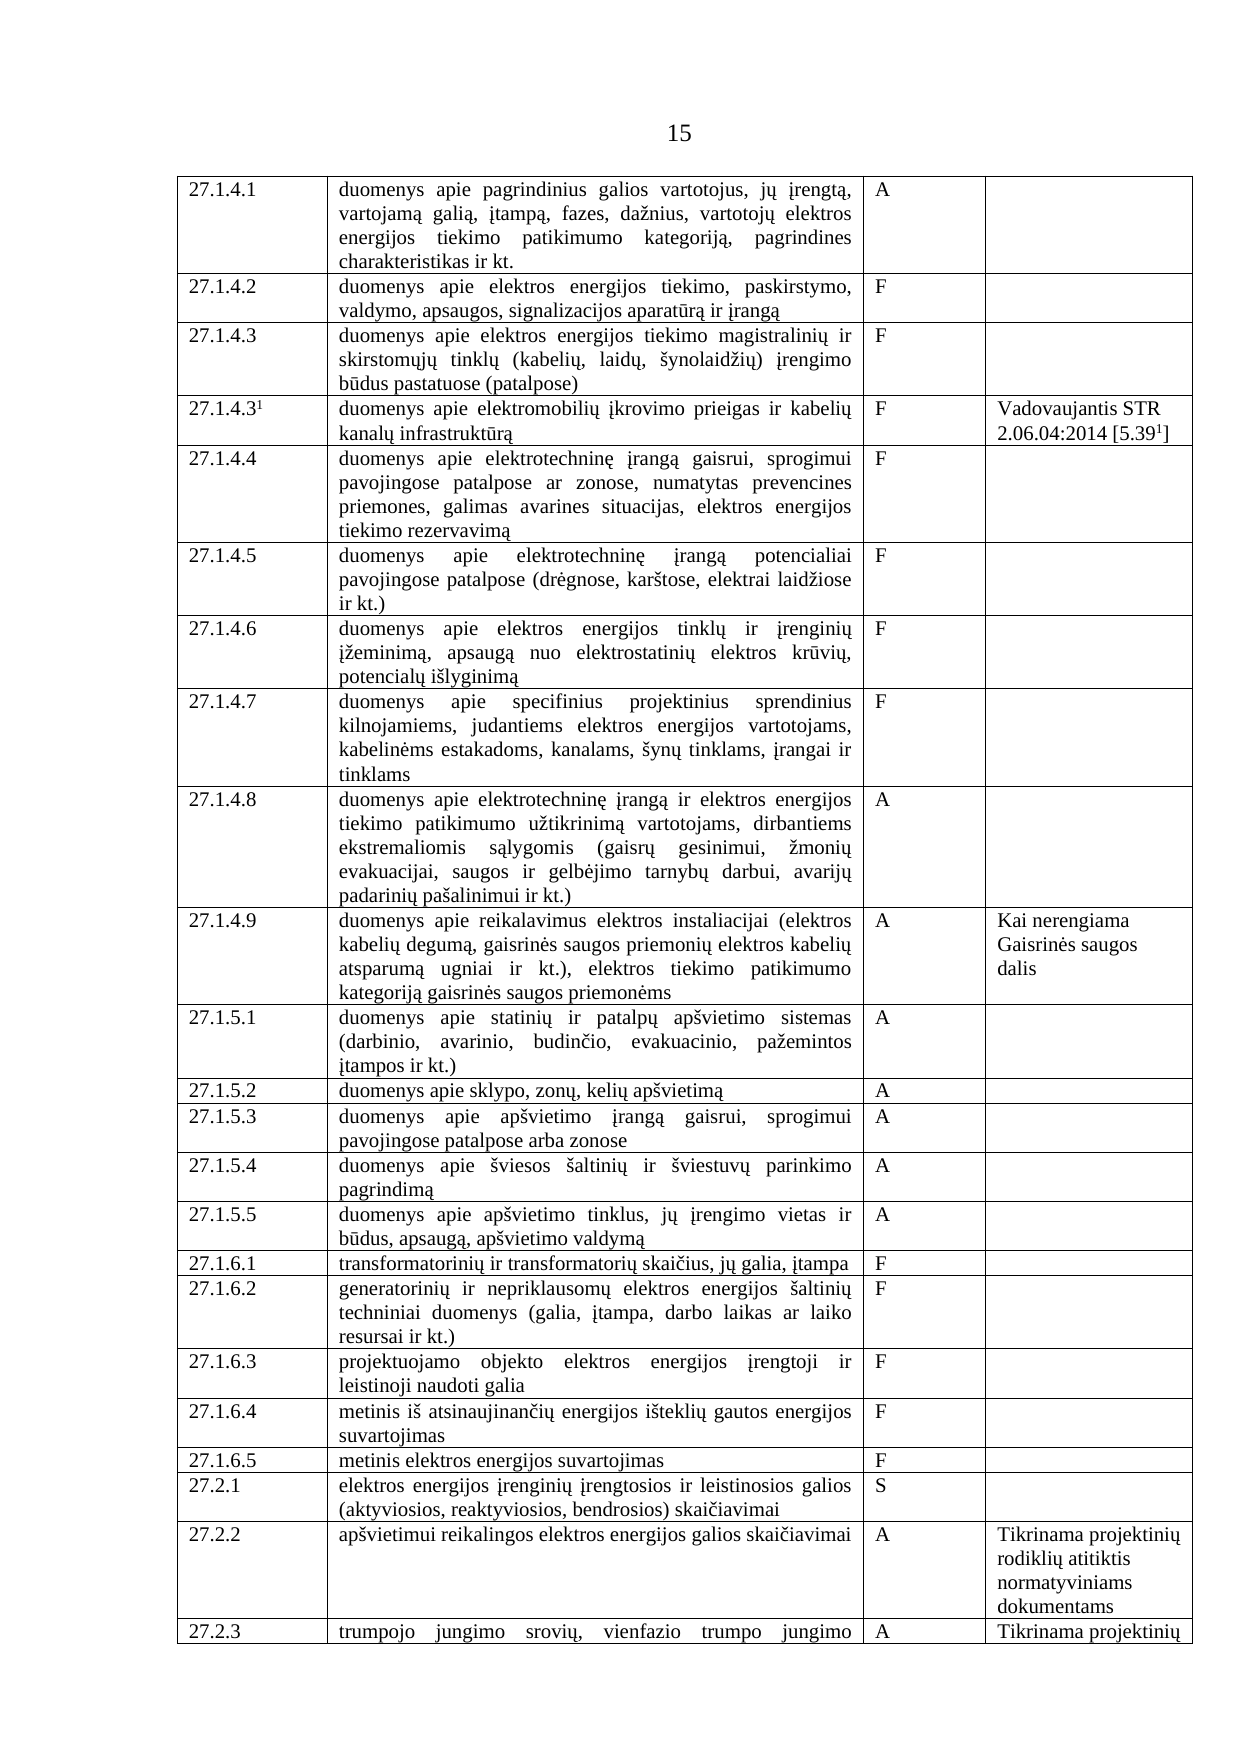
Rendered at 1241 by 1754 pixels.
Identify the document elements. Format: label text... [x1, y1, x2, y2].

table_cell 27.1.5.5 [178, 1202, 327, 1250]
table_cell A [864, 1005, 985, 1077]
table_cell 27.1.5.3 [178, 1104, 327, 1152]
table_cell A [864, 1079, 985, 1102]
table_cell 27.1.6.4 [178, 1399, 327, 1447]
table_cell F [864, 1349, 985, 1397]
table_cell elektros energijos įrenginių įrengtosios ir leistinosios galios (aktyviosios, reaktyviosios, bendrosios) skaičiavimai [328, 1473, 863, 1521]
table_cell [986, 1005, 1192, 1077]
table_cell [986, 1153, 1192, 1201]
table_cell Vadovaujantis STR 2.06.04:2014 [5.391] [986, 396, 1192, 444]
table_cell [986, 1104, 1192, 1152]
table_cell duomenys apie elektros energijos tiekimo, paskirstymo, valdymo, apsaugos, signalizacijos aparatūrą ir įrangą [328, 274, 863, 322]
table_cell 27.1.4.4 [178, 446, 327, 542]
table_cell F [864, 616, 985, 688]
table_cell 27.1.5.4 [178, 1153, 327, 1201]
table_cell A [864, 1202, 985, 1250]
table_cell [986, 177, 1192, 273]
table_cell 27.1.4.9 [178, 908, 327, 1004]
table_cell 27.2.2 [178, 1522, 327, 1618]
table_cell F [864, 274, 985, 322]
table_cell F [864, 396, 985, 444]
table_cell F [864, 689, 985, 786]
table_cell A [864, 1153, 985, 1201]
table_cell 27.1.6.1 [178, 1251, 327, 1275]
table_cell A [864, 1104, 985, 1152]
table_cell duomenys apie specifinius projektinius sprendinius kilnojamiems, judantiems elektros energijos vartotojams, kabelinėms estakadoms, kanalams, šynų tinklams, įrangai ir tinklams [328, 689, 863, 786]
table_cell [986, 1473, 1192, 1521]
table_cell duomenys apie reikalavimus elektros instaliacijai (elektros kabelių degumą, gaisrinės saugos priemonių elektros kabelių atsparumą ugniai ir kt.), elektros tiekimo patikimumo kategoriją gaisrinės saugos priemonėms [328, 908, 863, 1004]
table_cell F [864, 543, 985, 615]
table_cell [986, 446, 1192, 542]
table_cell duomenys apie šviesos šaltinių ir šviestuvų parinkimo pagrindimą [328, 1153, 863, 1201]
table_cell 27.1.4.8 [178, 787, 327, 907]
table_cell [986, 1251, 1192, 1275]
table_cell [986, 1448, 1192, 1472]
table_cell trumpojo jungimo srovių, vienfazio trumpo jungimo [328, 1619, 863, 1643]
table_cell 27.1.6.2 [178, 1276, 327, 1348]
table_cell 27.2.3 [178, 1619, 327, 1643]
table_cell A [864, 1619, 985, 1643]
table_cell [986, 323, 1192, 395]
table_cell A [864, 908, 985, 1004]
table_cell 27.1.6.5 [178, 1448, 327, 1472]
table_cell [986, 689, 1192, 786]
table_cell [986, 274, 1192, 322]
table_cell A [864, 787, 985, 907]
table_cell duomenys apie apšvietimo įrangą gaisrui, sprogimui pavojingose patalpose arba zonose [328, 1104, 863, 1152]
table_cell metinis elektros energijos suvartojimas [328, 1448, 863, 1472]
table_cell F [864, 1276, 985, 1348]
table_cell 27.1.4.1 [178, 177, 327, 273]
table_cell duomenys apie elektros energijos tiekimo magistralinių ir skirstomųjų tinklų (kabelių, laidų, šynolaidžių) įrengimo būdus pastatuose (patalpose) [328, 323, 863, 395]
table_cell apšvietimui reikalingos elektros energijos galios skaičiavimai [328, 1522, 863, 1618]
table_cell A [864, 1522, 985, 1618]
table_cell 27.1.4.3 [178, 323, 327, 395]
table_cell F [864, 1399, 985, 1447]
table_cell [986, 616, 1192, 688]
table_cell [986, 1202, 1192, 1250]
table_cell Kai nerengiama Gaisrinės saugos dalis [986, 908, 1192, 1004]
table_cell 27.1.4.7 [178, 689, 327, 786]
table_cell [986, 1349, 1192, 1397]
table_cell projektuojamo objekto elektros energijos įrengtoji ir leistinoji naudoti galia [328, 1349, 863, 1397]
table_cell duomenys apie elektros energijos tinklų ir įrenginių įžeminimą, apsaugą nuo elektrostatinių elektros krūvių, potencialų išlyginimą [328, 616, 863, 688]
table_cell duomenys apie sklypo, zonų, kelių apšvietimą [328, 1079, 863, 1102]
table_cell [986, 1079, 1192, 1102]
table_cell generatorinių ir nepriklausomų elektros energijos šaltinių techniniai duomenys (galia, įtampa, darbo laikas ar laiko resursai ir kt.) [328, 1276, 863, 1348]
table_cell duomenys apie elektrotechninę įrangą potencialiai pavojingose patalpose (drėgnose, karštose, elektrai laidžiose ir kt.) [328, 543, 863, 615]
table_cell Tikrinama projektinių [986, 1619, 1192, 1643]
table_cell [986, 787, 1192, 907]
table_cell duomenys apie elektrotechninę įrangą ir elektros energijos tiekimo patikimumo užtikrinimą vartotojams, dirbantiems ekstremaliomis sąlygomis (gaisrų gesinimui, žmonių evakuacijai, saugos ir gelbėjimo tarnybų darbui, avarijų padarinių pašalinimui ir kt.) [328, 787, 863, 907]
table_cell A [864, 177, 985, 273]
table_cell [986, 1276, 1192, 1348]
table_cell duomenys apie pagrindinius galios vartotojus, jų įrengtą, vartojamą galią, įtampą, fazes, dažnius, vartotojų elektros energijos tiekimo patikimumo kategoriją, pagrindines charakteristikas ir kt. [328, 177, 863, 273]
table_cell 27.1.5.1 [178, 1005, 327, 1077]
table_cell Tikrinama projektinių rodiklių atitiktis normatyviniams dokumentams [986, 1522, 1192, 1618]
table_cell F [864, 323, 985, 395]
table_cell 27.1.4.31 [178, 396, 327, 444]
table_cell F [864, 1251, 985, 1275]
table_cell metinis iš atsinaujinančių energijos išteklių gautos energijos suvartojimas [328, 1399, 863, 1447]
table_cell [986, 1399, 1192, 1447]
table_cell duomenys apie elektrotechninę įrangą gaisrui, sprogimui pavojingose patalpose ar zonose, numatytas prevencines priemones, galimas avarines situacijas, elektros energijos tiekimo rezervavimą [328, 446, 863, 542]
table_cell S [864, 1473, 985, 1521]
table_cell 27.1.6.3 [178, 1349, 327, 1397]
table_cell 27.1.5.2 [178, 1079, 327, 1102]
table_cell F [864, 446, 985, 542]
table_cell transformatorinių ir transformatorių skaičius, jų galia, įtampa [328, 1251, 863, 1275]
table_cell F [864, 1448, 985, 1472]
table_cell duomenys apie statinių ir patalpų apšvietimo sistemas (darbinio, avarinio, budinčio, evakuacinio, pažemintos įtampos ir kt.) [328, 1005, 863, 1077]
table_cell [986, 543, 1192, 615]
table_cell 27.2.1 [178, 1473, 327, 1521]
table_cell 27.1.4.5 [178, 543, 327, 615]
table_cell 27.1.4.2 [178, 274, 327, 322]
table_cell duomenys apie elektromobilių įkrovimo prieigas ir kabelių kanalų infrastruktūrą [328, 396, 863, 444]
table_cell duomenys apie apšvietimo tinklus, jų įrengimo vietas ir būdus, apsaugą, apšvietimo valdymą [328, 1202, 863, 1250]
table_cell 27.1.4.6 [178, 616, 327, 688]
